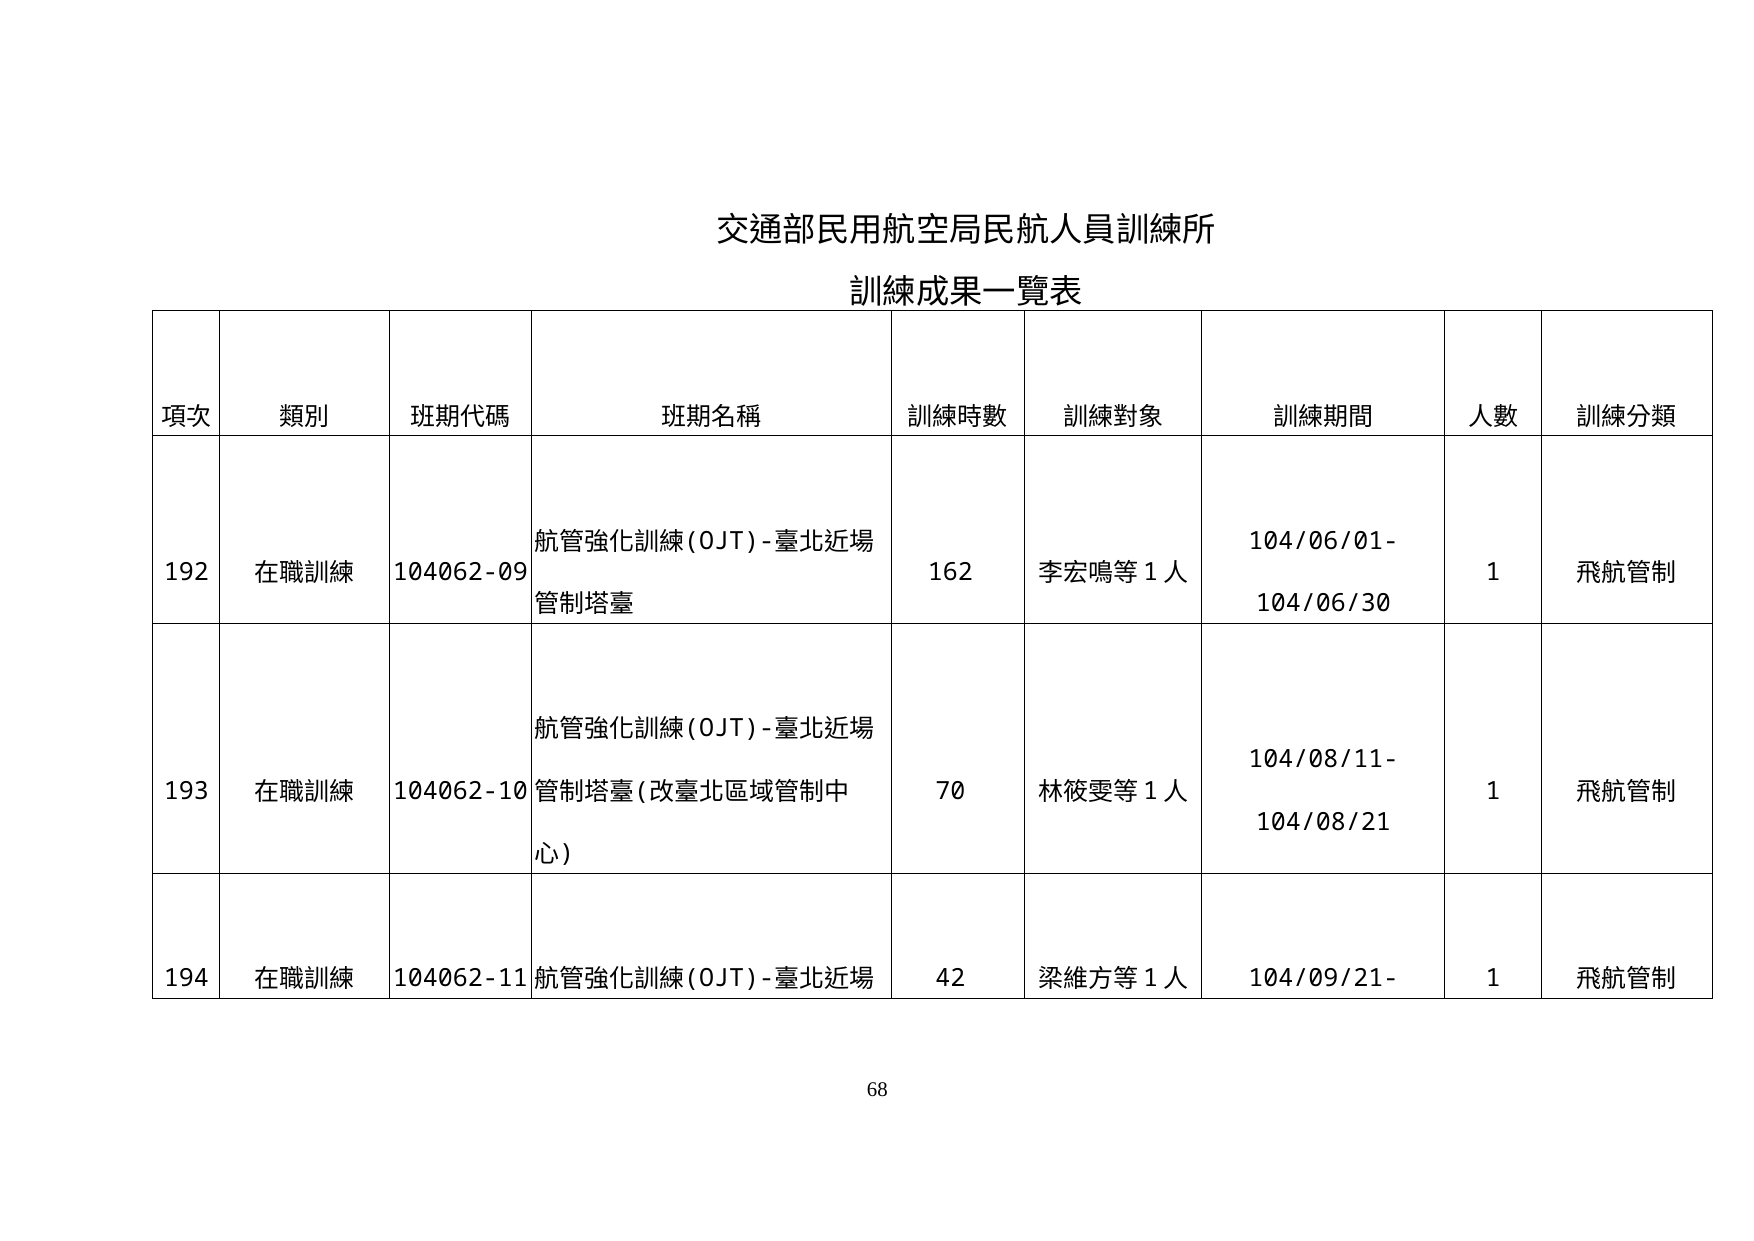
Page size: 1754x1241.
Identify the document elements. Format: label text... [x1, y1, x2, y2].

table_cell [153, 248, 219, 310]
table_cell 104/06/01-104/06/30 [1202, 436, 1444, 623]
table_cell 192 [153, 436, 219, 623]
table_header [153, 185, 219, 248]
table_cell 104062-11 [390, 874, 531, 998]
table_header 交通部民用航空局民航人員訓練所 [220, 185, 1712, 248]
table_cell 李宏鳴等1人 [1025, 436, 1201, 623]
table_cell 訓練分類 [1542, 311, 1712, 435]
table_cell 飛航管制 [1542, 874, 1712, 998]
table_cell 訓練時數 [892, 311, 1024, 435]
table_cell 訓練成果一覽表 [220, 248, 1712, 310]
table_cell 訓練對象 [1025, 311, 1201, 435]
table_cell 104/08/11-104/08/21 [1202, 624, 1444, 873]
table_cell 1 [1445, 624, 1541, 873]
table_cell 航管強化訓練(OJT)-臺北近場管制塔臺(改臺北區域管制中心) [532, 624, 891, 873]
table_cell 162 [892, 436, 1024, 623]
table_cell 1 [1445, 874, 1541, 998]
table_cell 104062-10 [390, 624, 531, 873]
table_cell 42 [892, 874, 1024, 998]
table_cell 類別 [220, 311, 389, 435]
table_cell 在職訓練 [220, 874, 389, 998]
table_cell 林筱雯等1人 [1025, 624, 1201, 873]
table_cell 飛航管制 [1542, 436, 1712, 623]
table_cell 104062-09 [390, 436, 531, 623]
table_cell 班期名稱 [532, 311, 891, 435]
table_cell 人數 [1445, 311, 1541, 435]
table_cell 104/09/21- [1202, 874, 1444, 998]
table_cell 梁維方等1人 [1025, 874, 1201, 998]
table_cell 在職訓練 [220, 624, 389, 873]
table_cell 航管強化訓練(OJT)-臺北近場管制塔臺 [532, 436, 891, 623]
table_cell 班期代碼 [390, 311, 531, 435]
table_cell 1 [1445, 436, 1541, 623]
table_cell 70 [892, 624, 1024, 873]
table_cell 航管強化訓練(OJT)-臺北近場 [532, 874, 891, 998]
table_cell 訓練期間 [1202, 311, 1444, 435]
table_cell 項次 [153, 311, 219, 435]
table_cell 193 [153, 624, 219, 873]
table_cell 194 [153, 874, 219, 998]
table_cell 飛航管制 [1542, 624, 1712, 873]
table_cell 在職訓練 [220, 436, 389, 623]
